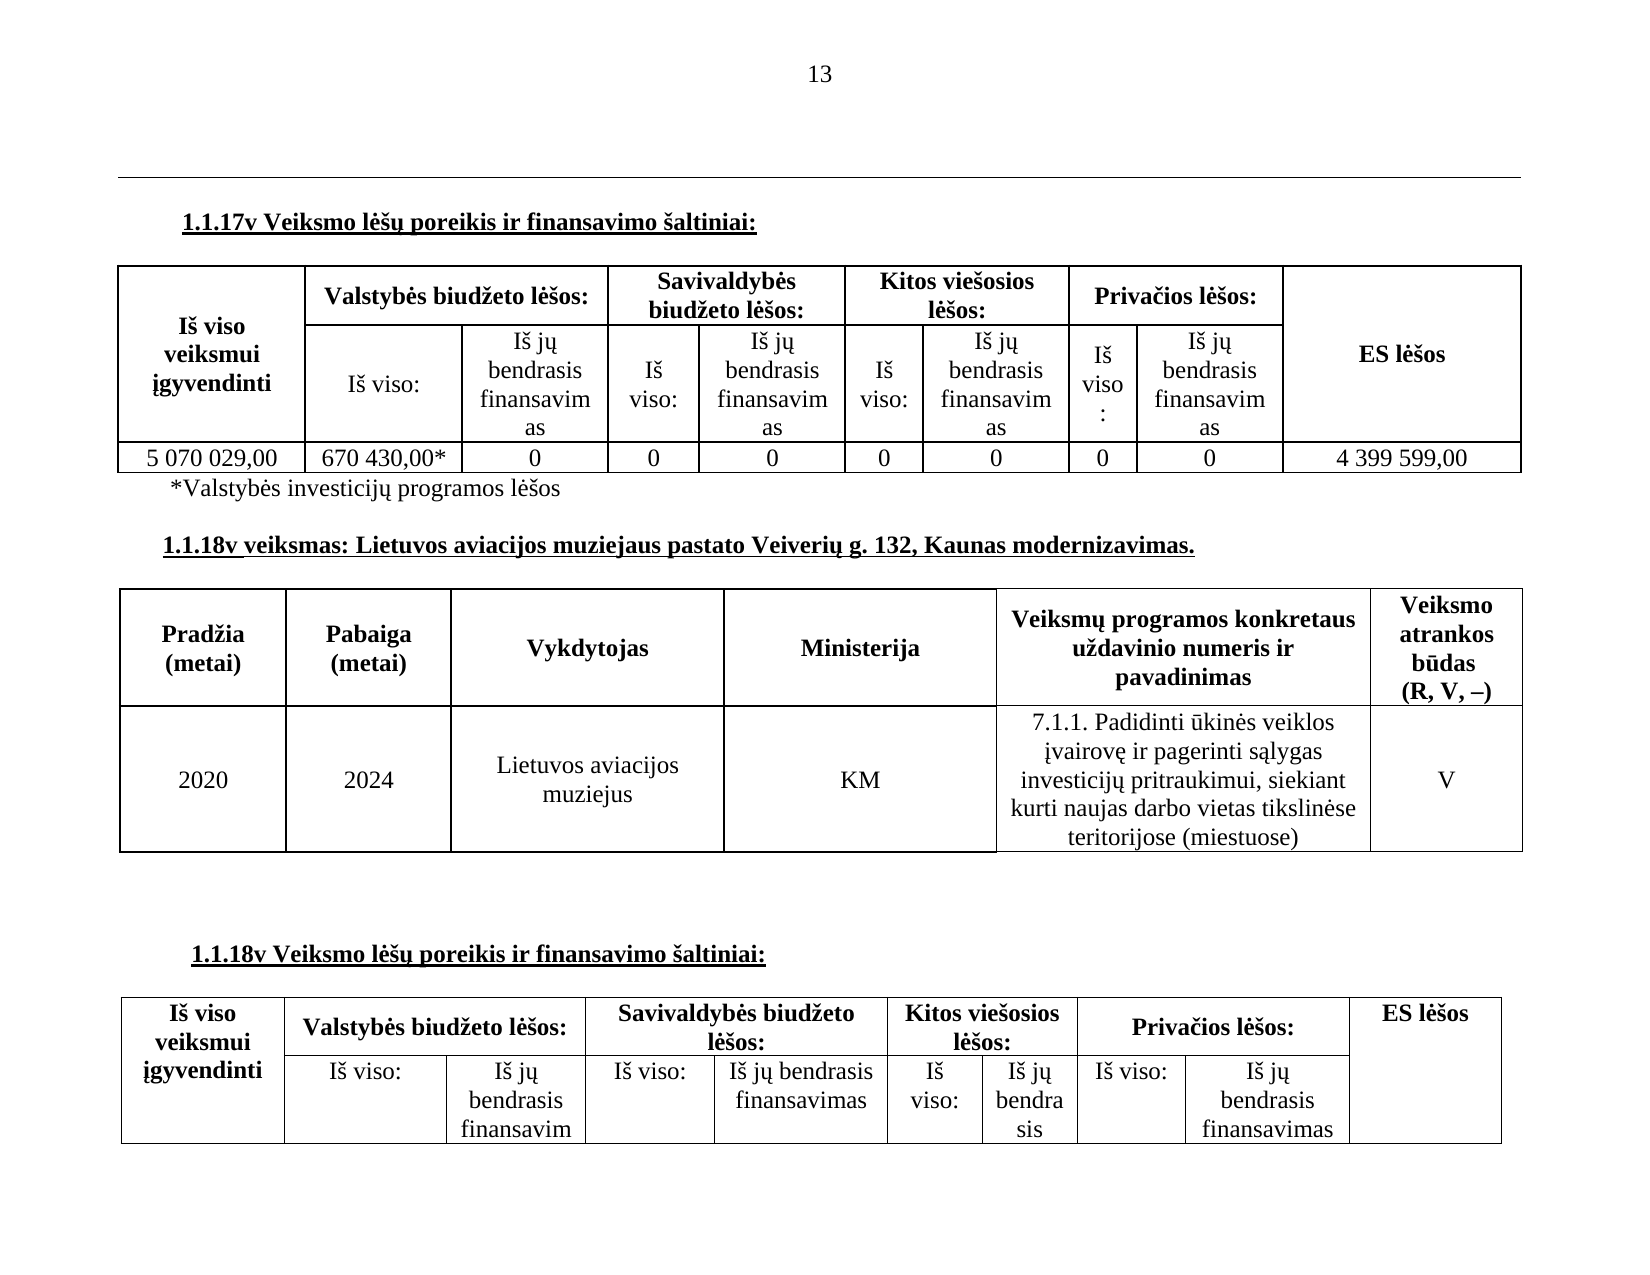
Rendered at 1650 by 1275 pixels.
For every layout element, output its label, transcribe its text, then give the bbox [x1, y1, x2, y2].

table_cell Kitos viešosios lėšos: [888, 998, 1077, 1055]
table_cell 2024 [287, 707, 450, 851]
table_cell 670 430,00* [306, 443, 461, 472]
table_cell 0 [1138, 443, 1282, 472]
table_header Veiksmų programos konkretaus uždavinio numeris ir pavadinimas [997, 589, 1370, 705]
table_cell 0 [463, 443, 607, 472]
table_cell Savivaldybės biudžeto lėšos: [586, 998, 887, 1055]
table_cell 0 [700, 443, 844, 472]
table_cell Iš jų bendrasis [983, 1056, 1077, 1143]
table_cell Privačios lėšos: [1070, 267, 1282, 324]
table_cell 4 399 599,00 [1284, 443, 1520, 472]
table_cell ES lėšos [1350, 998, 1501, 1143]
table_cell Iš viso: [1070, 326, 1136, 441]
table_cell Iš jų bendrasis finansavimas [700, 326, 844, 441]
table_cell Iš viso: [846, 326, 922, 441]
table_cell Iš viso: [586, 1056, 714, 1143]
table_cell [1504, 1055, 1521, 1143]
table_cell 0 [846, 443, 922, 472]
table_cell [1504, 997, 1521, 1055]
table_cell Privačios lėšos: [1078, 998, 1349, 1055]
table_cell Savivaldybės biudžeto lėšos: [609, 267, 844, 324]
table_cell Iš viso: [306, 326, 461, 441]
table_cell 2020 [121, 707, 285, 851]
text *Valstybės investicijų programos lėšos [118, 473, 1521, 502]
table_cell Iš viso: [285, 1056, 446, 1143]
table_cell KM [725, 707, 996, 851]
table_cell Iš viso: [888, 1056, 982, 1143]
table_cell Iš viso: [1078, 1056, 1185, 1143]
table_cell Iš jų bendrasis finansavimas [463, 326, 607, 441]
table_cell Iš jų bendrasis finansavimas [1186, 1056, 1349, 1143]
table_header Pradžia (metai) [121, 590, 285, 705]
table_cell 5 070 029,00 [119, 443, 304, 472]
text 1.1.18v veiksmas: Lietuvos aviacijos muziejaus pastato Veiverių g. 132, Kaunas modernizavimas. [118, 531, 1521, 559]
table_cell Iš jų bendrasis finansavimas [924, 326, 1068, 441]
table_cell 0 [924, 443, 1068, 472]
table_cell Iš jų bendrasis finansavimas [715, 1056, 887, 1143]
table_header 1.1.18v Veiksmo lėšų poreikis ir finansavimo šaltiniai: [121, 911, 1501, 997]
table_header [1504, 911, 1521, 997]
table_cell Iš viso veiksmui įgyvendinti [122, 998, 284, 1143]
table_header Veiksmo atrankos būdas (R, V, –) [1371, 589, 1522, 705]
table_cell 1.1.17v Veiksmo lėšų poreikis ir finansavimo šaltiniai: [118, 178, 1521, 264]
table_cell Lietuvos aviacijos muziejus [452, 707, 723, 851]
table_cell 0 [1070, 443, 1136, 472]
table_cell ES lėšos [1284, 267, 1520, 441]
table_cell Kitos viešosios lėšos: [846, 267, 1068, 324]
table_cell Valstybės biudžeto lėšos: [306, 267, 607, 324]
table_cell V [1371, 706, 1522, 851]
table_cell Iš viso: [609, 326, 698, 441]
table_cell Iš jų bendrasis finansavim [447, 1056, 585, 1143]
table_header Ministerija [725, 590, 996, 705]
table_cell Iš viso veiksmui įgyvendinti [119, 267, 304, 441]
table_header Pabaiga (metai) [287, 590, 450, 705]
table_cell 7.1.1. Padidinti ūkinės veiklos įvairovę ir pagerinti sąlygas investicijų pritraukimui, siekiant kurti naujas darbo vietas tikslinėse teritorijose (miestuose) [997, 706, 1370, 851]
table_header Vykdytojas [452, 590, 723, 705]
table_cell Iš jų bendrasis finansavimas [1138, 326, 1282, 441]
table_cell 0 [609, 443, 698, 472]
table_cell Valstybės biudžeto lėšos: [285, 998, 585, 1055]
